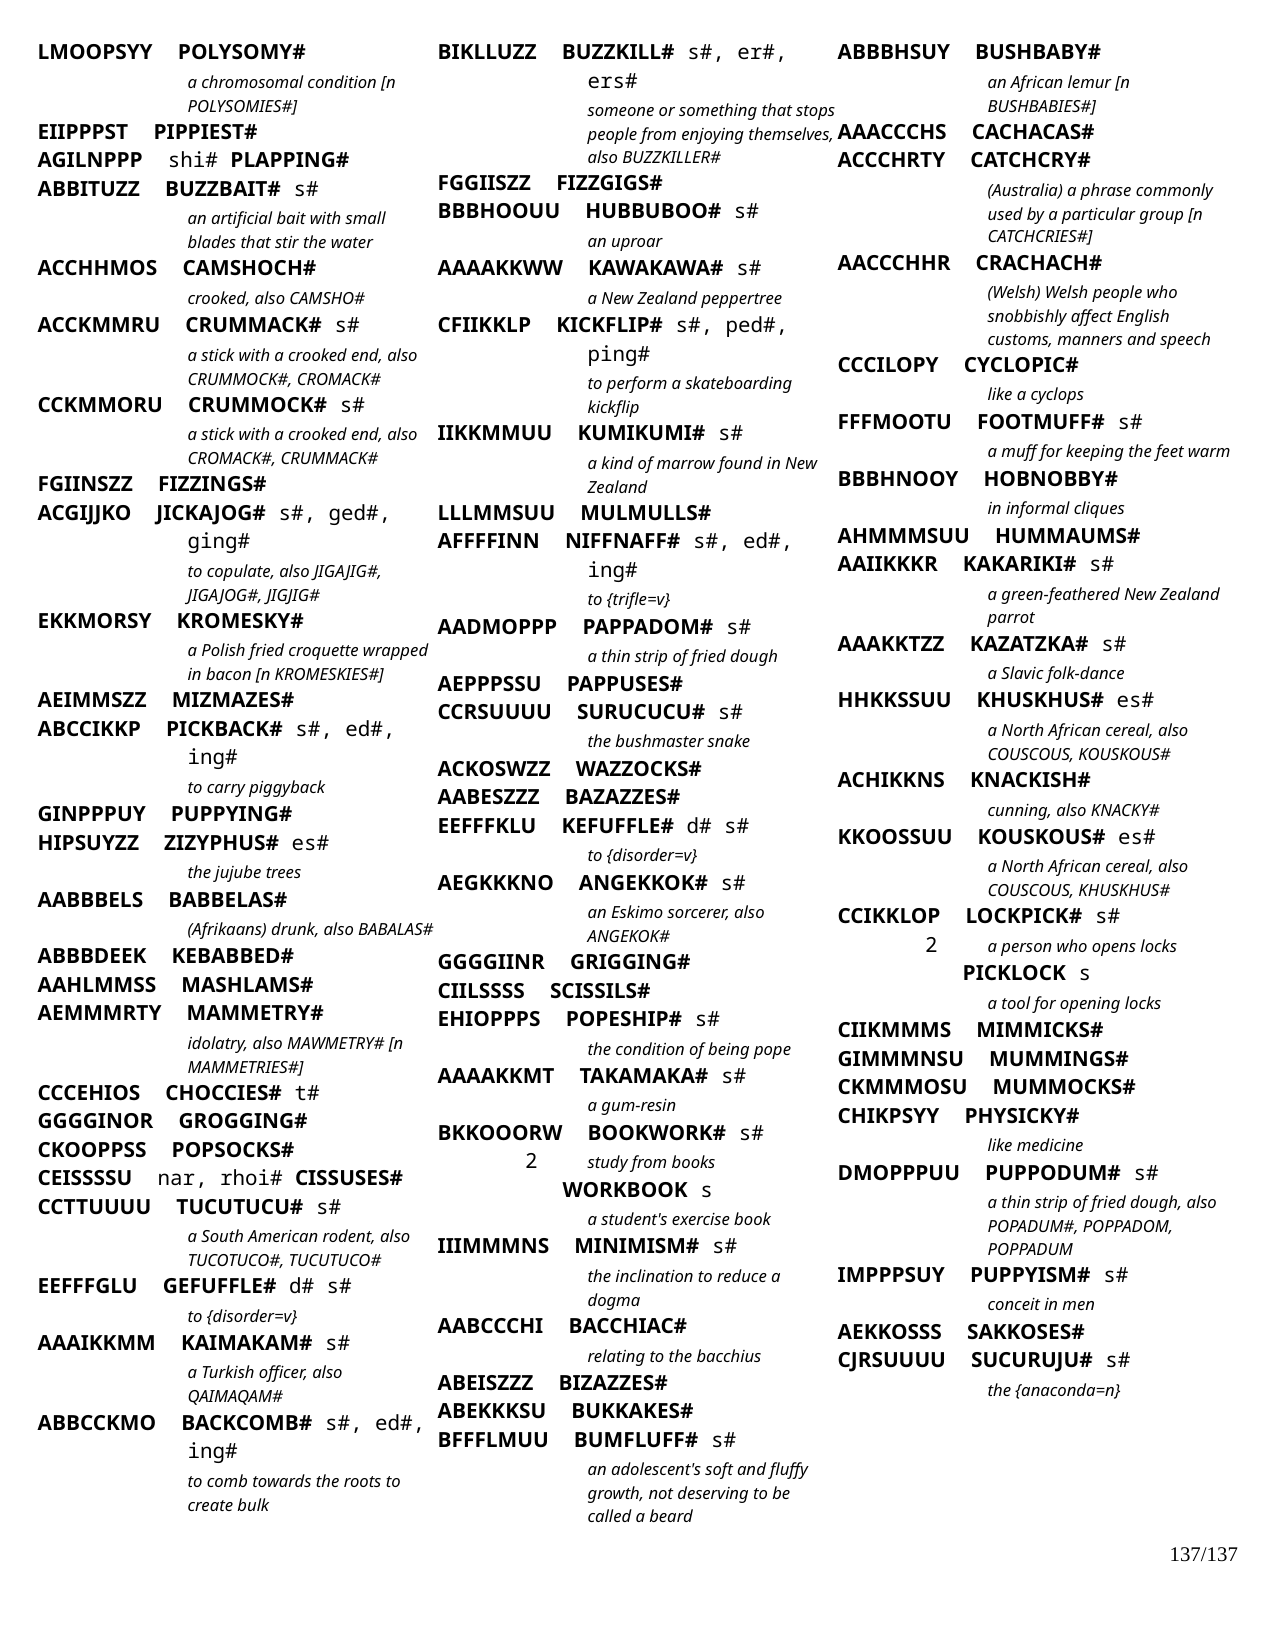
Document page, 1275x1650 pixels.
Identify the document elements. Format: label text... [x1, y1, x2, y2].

text idolatry, also MAWMETRY# [n MAMMETRIES#] [37, 1027, 437, 1078]
text EEFFFKLU KEFUFFLE# d# s# [437, 811, 837, 839]
text KKOOSSUU KOUSKOUS# es# [837, 822, 1237, 851]
text someone or something that stops people from enjoying themselves, also BUZZKILLER# [437, 94, 837, 168]
text AHMMMSUU HUMMAUMS# [837, 521, 1237, 549]
text IMPPPSUY PUPPYISM# s# [837, 1260, 1237, 1288]
text EEFFFGLU GEFUFFLE# d# s# [37, 1271, 437, 1300]
text CIIKMMMS MIMMICKS# [837, 1015, 1237, 1044]
text AABBBELS BABBELAS# [37, 885, 437, 913]
text PICKLOCK s [837, 958, 1237, 987]
text BKKOOORW BOOKWORK# s# [437, 1118, 837, 1146]
text CEISSSSU nar, rhoi# CISSUSES# [37, 1163, 437, 1192]
text ABBBHSUY BUSHBABY# [837, 37, 1237, 66]
text HIPSUYZZ ZIZYPHUS# es# [37, 828, 437, 856]
text a New Zealand peppertree [437, 282, 837, 310]
text EKKMORSY KROMESKY# [37, 606, 437, 634]
text crooked, also CAMSHO# [37, 282, 437, 310]
text CCCEHIOS CHOCCIES# t# [37, 1078, 437, 1106]
text AAAKKTZZ KAZATZKA# s# [837, 629, 1237, 657]
text EHIOPPPS POPESHIP# s# [437, 1004, 837, 1033]
text relating to the bacchius [437, 1340, 837, 1368]
text AFFFFINN NIFFNAFF# s#, ed#, ing# [437, 526, 837, 583]
text CCKMMORU CRUMMOCK# s# [37, 390, 437, 418]
text FGIINSZZ FIZZINGS# [37, 469, 437, 498]
text CFIIKKLP KICKFLIP# s#, ped#, ping# [437, 310, 837, 367]
text ABEKKKSU BUKKAKES# [437, 1397, 837, 1425]
text 2 a person who opens locks [837, 930, 1237, 958]
text ABBITUZZ BUZZBAIT# s# [37, 174, 437, 202]
text GIMMMNSU MUMMINGS# [837, 1044, 1237, 1072]
text like medicine [837, 1129, 1237, 1158]
text a Slavic folk-dance [837, 657, 1237, 686]
text FGGIISZZ FIZZGIGS# [437, 168, 837, 197]
text a North African cereal, also COUSCOUS, KOUSKOUS# [837, 714, 1237, 765]
text (Afrikaans) drunk, also BABALAS# [37, 913, 437, 942]
text AABESZZZ BAZAZZES# [437, 782, 837, 811]
text a thin strip of fried dough, also POPADUM#, POPPADOM, POPPADUM [837, 1186, 1237, 1260]
text CJRSUUUU SUCURUJU# s# [837, 1345, 1237, 1374]
text conceit in men [837, 1288, 1237, 1317]
text AEGKKKNO ANGEKKOK# s# [437, 868, 837, 896]
text AAAAKKMT TAKAMAKA# s# [437, 1061, 837, 1089]
text ABEISZZZ BIZAZZES# [437, 1368, 837, 1397]
text AACCCHHR CRACHACH# [837, 248, 1237, 276]
text AEMMMRTY MAMMETRY# [37, 998, 437, 1027]
text a student's exercise book [437, 1203, 837, 1232]
text to copulate, also JIGAJIG#, JIGAJOG#, JIGJIG# [37, 555, 437, 606]
text CKOOPPSS POPSOCKS# [37, 1135, 437, 1163]
text an uproar [437, 225, 837, 253]
text to comb towards the roots to create bulk [37, 1465, 437, 1516]
text to {disorder=v} [37, 1300, 437, 1328]
text a chromosomal condition [n POLYSOMIES#] [37, 66, 437, 117]
text LMOOPSYY POLYSOMY# [37, 37, 437, 66]
text CIILSSSS SCISSILS# [437, 976, 837, 1004]
text a stick with a crooked end, also CROMACK#, CRUMMACK# [37, 418, 437, 469]
text the {anaconda=n} [837, 1374, 1237, 1402]
text the jujube trees [37, 856, 437, 885]
text AAAIKKMM KAIMAKAM# s# [37, 1328, 437, 1357]
text EIIPPPST PIPPIEST# [37, 117, 437, 146]
text ABCCIKKP PICKBACK# s#, ed#, ing# [37, 714, 437, 771]
text AEIMMSZZ MIZMAZES# [37, 686, 437, 714]
text ACCCHRTY CATCHCRY# [837, 146, 1237, 174]
text ABBCCKMO BACKCOMB# s#, ed#, ing# [37, 1408, 437, 1465]
text cunning, also KNACKY# [837, 794, 1237, 822]
text a tool for opening locks [837, 987, 1237, 1015]
text CKMMMOSU MUMMOCKS# [837, 1072, 1237, 1101]
text AAHLMMSS MASHLAMS# [37, 970, 437, 998]
text BIKLLUZZ BUZZKILL# s#, er#, ers# [437, 37, 837, 94]
text a stick with a crooked end, also CRUMMOCK#, CROMACK# [37, 339, 437, 390]
text to {trifle=v} [437, 583, 837, 612]
text AAIIKKKR KAKARIKI# s# [837, 549, 1237, 578]
text CCIKKLOP LOCKPICK# s# [837, 902, 1237, 930]
text ACHIKKNS KNACKISH# [837, 765, 1237, 794]
text a green-feathered New Zealand parrot [837, 578, 1237, 629]
text ABBBDEEK KEBABBED# [37, 942, 437, 970]
text like a cyclops [837, 378, 1237, 407]
text BFFFLMUU BUMFLUFF# s# [437, 1425, 837, 1453]
text GINPPPUY PUPPYING# [37, 799, 437, 828]
text (Welsh) Welsh people who snobbishly affect English customs, manners and speech [837, 276, 1237, 350]
text DMOPPPUU PUPPODUM# s# [837, 1158, 1237, 1186]
text IIKKMMUU KUMIKUMI# s# [437, 418, 837, 447]
text an Eskimo sorcerer, also ANGEKOK# [437, 896, 837, 947]
text a muff for keeping the feet warm [837, 435, 1237, 464]
text LLLMMSUU MULMULLS# [437, 498, 837, 526]
text FFFMOOTU FOOTMUFF# s# [837, 407, 1237, 435]
text GGGGIINR GRIGGING# [437, 947, 837, 976]
text CCRSUUUU SURUCUCU# s# [437, 697, 837, 726]
text an African lemur [n BUSHBABIES#] [837, 66, 1237, 117]
text BBBHOOUU HUBBUBOO# s# [437, 197, 837, 225]
text ACCKMMRU CRUMMACK# s# [37, 310, 437, 339]
text ACCHHMOS CAMSHOCH# [37, 253, 437, 282]
text ACKOSWZZ WAZZOCKS# [437, 754, 837, 782]
text ACGIJJKO JICKAJOG# s#, ged#, ging# [37, 498, 437, 555]
text a North African cereal, also COUSCOUS, KHUSKHUS# [837, 851, 1237, 902]
text AAAAKKWW KAWAKAWA# s# [437, 253, 837, 282]
text a kind of marrow found in New Zealand [437, 447, 837, 498]
text a thin strip of fried dough [437, 640, 837, 669]
text an adolescent's soft and fluffy growth, not deserving to be called a beard [437, 1453, 837, 1527]
text AEKKOSSS SAKKOSES# [837, 1317, 1237, 1345]
text AADMOPPP PAPPADOM# s# [437, 612, 837, 640]
text CCCILOPY CYCLOPIC# [837, 350, 1237, 378]
text CHIKPSYY PHYSICKY# [837, 1101, 1237, 1129]
text a gum-resin [437, 1089, 837, 1118]
text AAACCCHS CACHACAS# [837, 117, 1237, 146]
text to carry piggyback [37, 771, 437, 799]
text AABCCCHI BACCHIAC# [437, 1311, 837, 1340]
text 2 study from books [437, 1146, 837, 1175]
text to {disorder=v} [437, 839, 837, 868]
text CCTTUUUU TUCUTUCU# s# [37, 1192, 437, 1220]
text an artificial bait with small blades that stir the water [37, 202, 437, 253]
text the bushmaster snake [437, 726, 837, 754]
text (Australia) a phrase commonly used by a particular group [n CATCHCRIES#] [837, 174, 1237, 248]
text in informal cliques [837, 492, 1237, 521]
text WORKBOOK s [437, 1175, 837, 1203]
text BBBHNOOY HOBNOBBY# [837, 464, 1237, 492]
text GGGGINOR GROGGING# [37, 1106, 437, 1135]
text a Polish fried croquette wrapped in bacon [n KROMESKIES#] [37, 634, 437, 686]
text the condition of being pope [437, 1033, 837, 1061]
text the inclination to reduce a dogma [437, 1260, 837, 1311]
text AGILNPPP shi# PLAPPING# [37, 146, 437, 174]
text AEPPPSSU PAPPUSES# [437, 669, 837, 697]
text to perform a skateboarding kickflip [437, 367, 837, 418]
text a South American rodent, also TUCOTUCO#, TUCUTUCO# [37, 1220, 437, 1271]
text a Turkish officer, also QAIMAQAM# [37, 1357, 437, 1408]
text HHKKSSUU KHUSKHUS# es# [837, 686, 1237, 714]
text IIIMMMNS MINIMISM# s# [437, 1232, 837, 1260]
